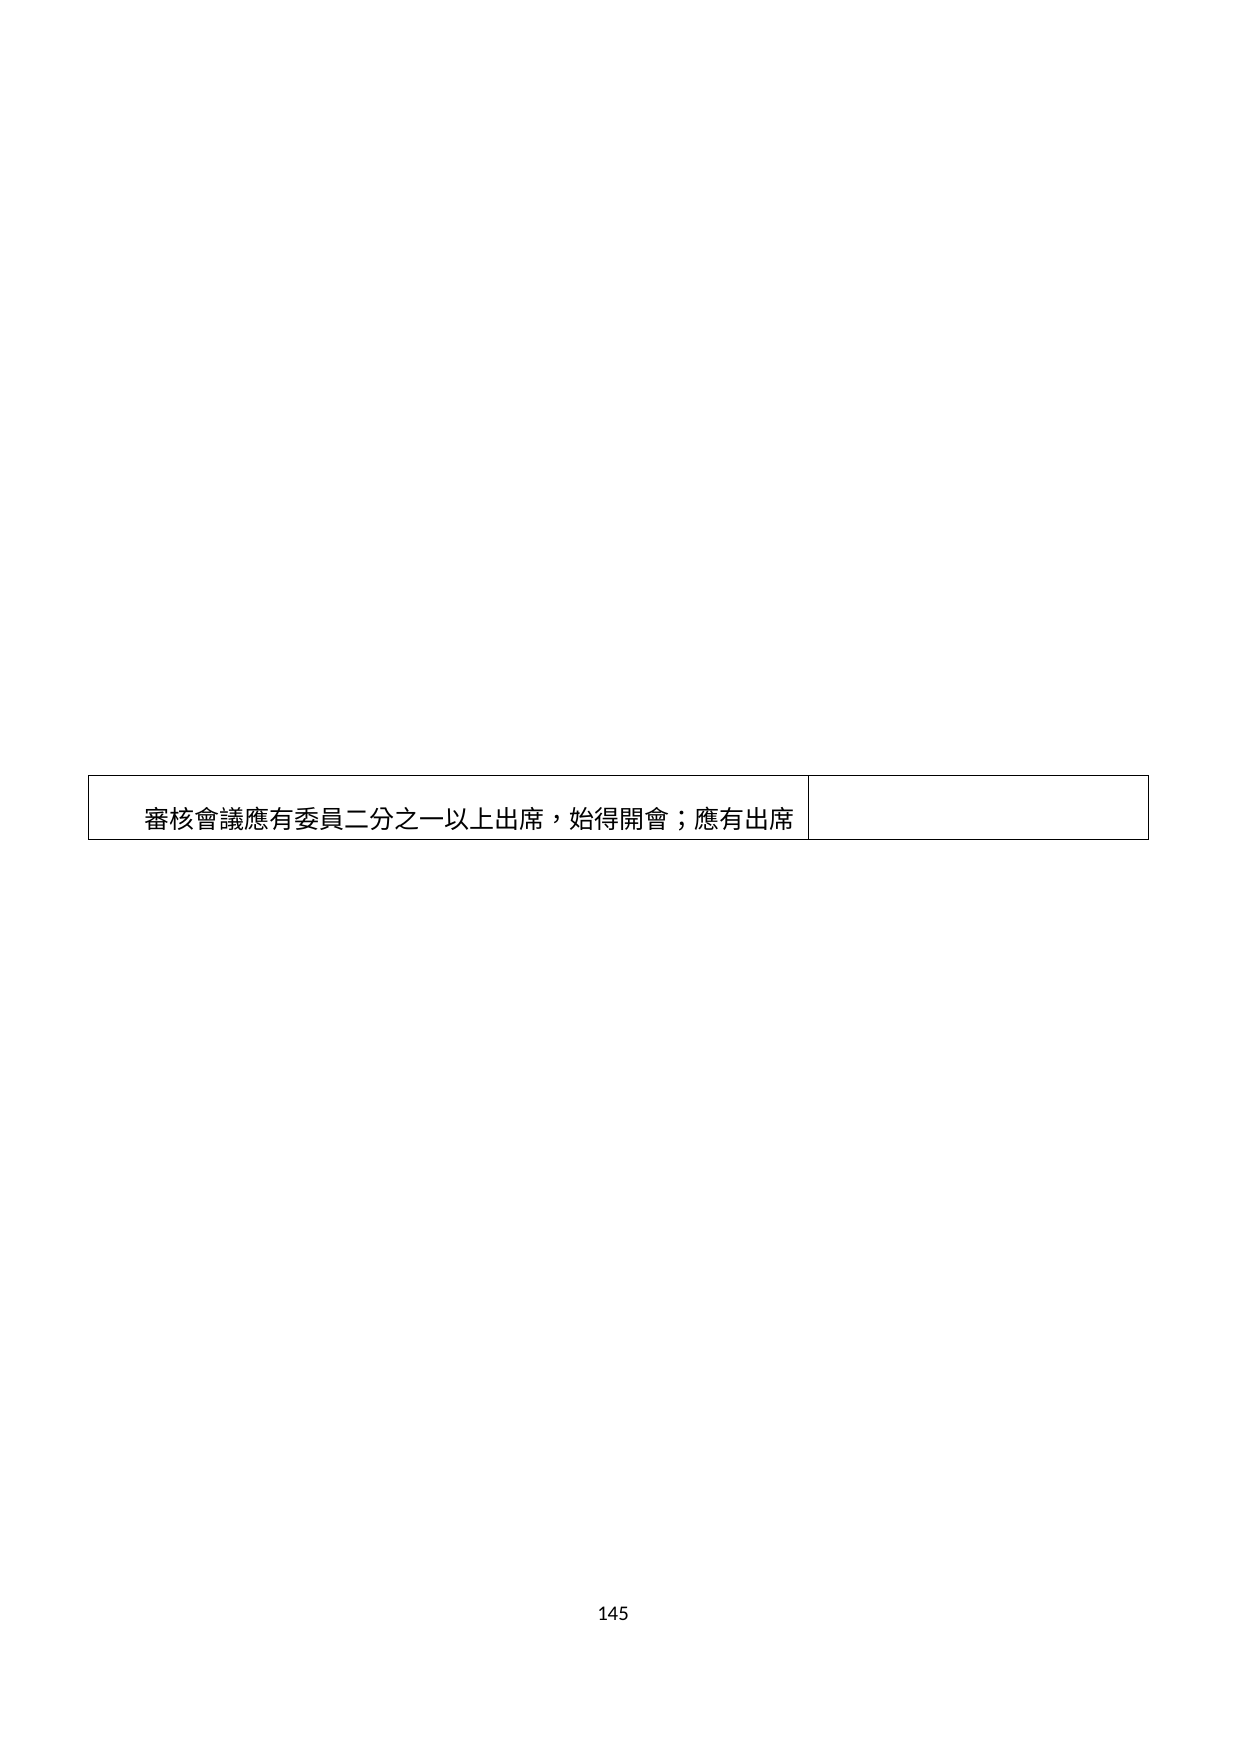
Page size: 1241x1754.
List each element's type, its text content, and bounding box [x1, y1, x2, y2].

table_cell 審核會議應有委員二分之一以上出席，始得開會；應有出席 [89, 776, 808, 838]
table_cell [809, 776, 1148, 838]
